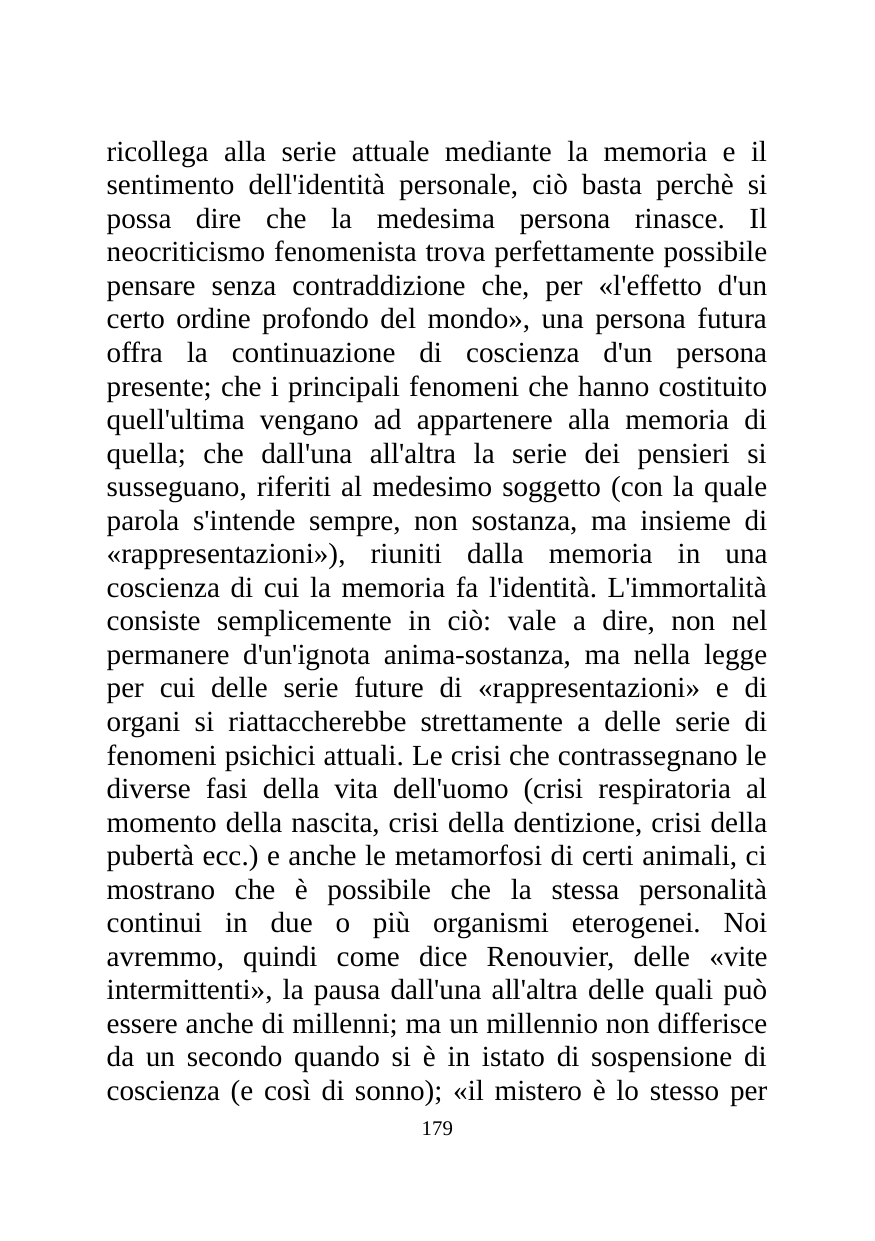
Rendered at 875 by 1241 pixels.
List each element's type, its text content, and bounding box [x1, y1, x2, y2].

text ricollega alla serie attuale mediante la memoria e il sentimento dell'identità personale, ciò basta perchè si possa dire che la medesima persona rinasce. Il neocriticismo fenomenista trova perfettamente possibile pensare senza contraddizione che, per «l'effetto d'un certo ordine profondo del mondo», una persona futura offra la continuazione di coscienza d'un persona presente; che i principali fenomeni che hanno costituito quell'ultima vengano ad appartenere alla memoria di quella; che dall'una all'altra la serie dei pensieri si susseguano, riferiti al medesimo soggetto (con la quale parola s'intende sempre, non sostanza, ma insieme di «rappresentazioni»), riuniti dalla memoria in una coscienza di cui la memoria fa l'identità. L'immortalità consiste semplicemente in ciò: vale a dire, non nel permanere d'un'ignota anima-sostanza, ma nella legge per cui delle serie future di «rappresentazioni» e di organi si riattaccherebbe strettamente a delle serie di fenomeni psichici attuali. Le crisi che contrassegnano le diverse fasi della vita dell'uomo (crisi respiratoria al momento della nascita, crisi della dentizione, crisi della pubertà ecc.) e anche le metamorfosi di certi animali, ci mostrano che è possibile che la stessa personalità continui in due o più organismi eterogenei. Noi avremmo, quindi come dice Renouvier, delle «vite intermittenti», la pausa dall'una all'altra delle quali può essere anche di millenni; ma un millennio non differisce da un secondo quando si è in istato di sospensione di coscienza (e così di sonno); «il mistero è lo stesso per [106, 134, 768, 1107]
